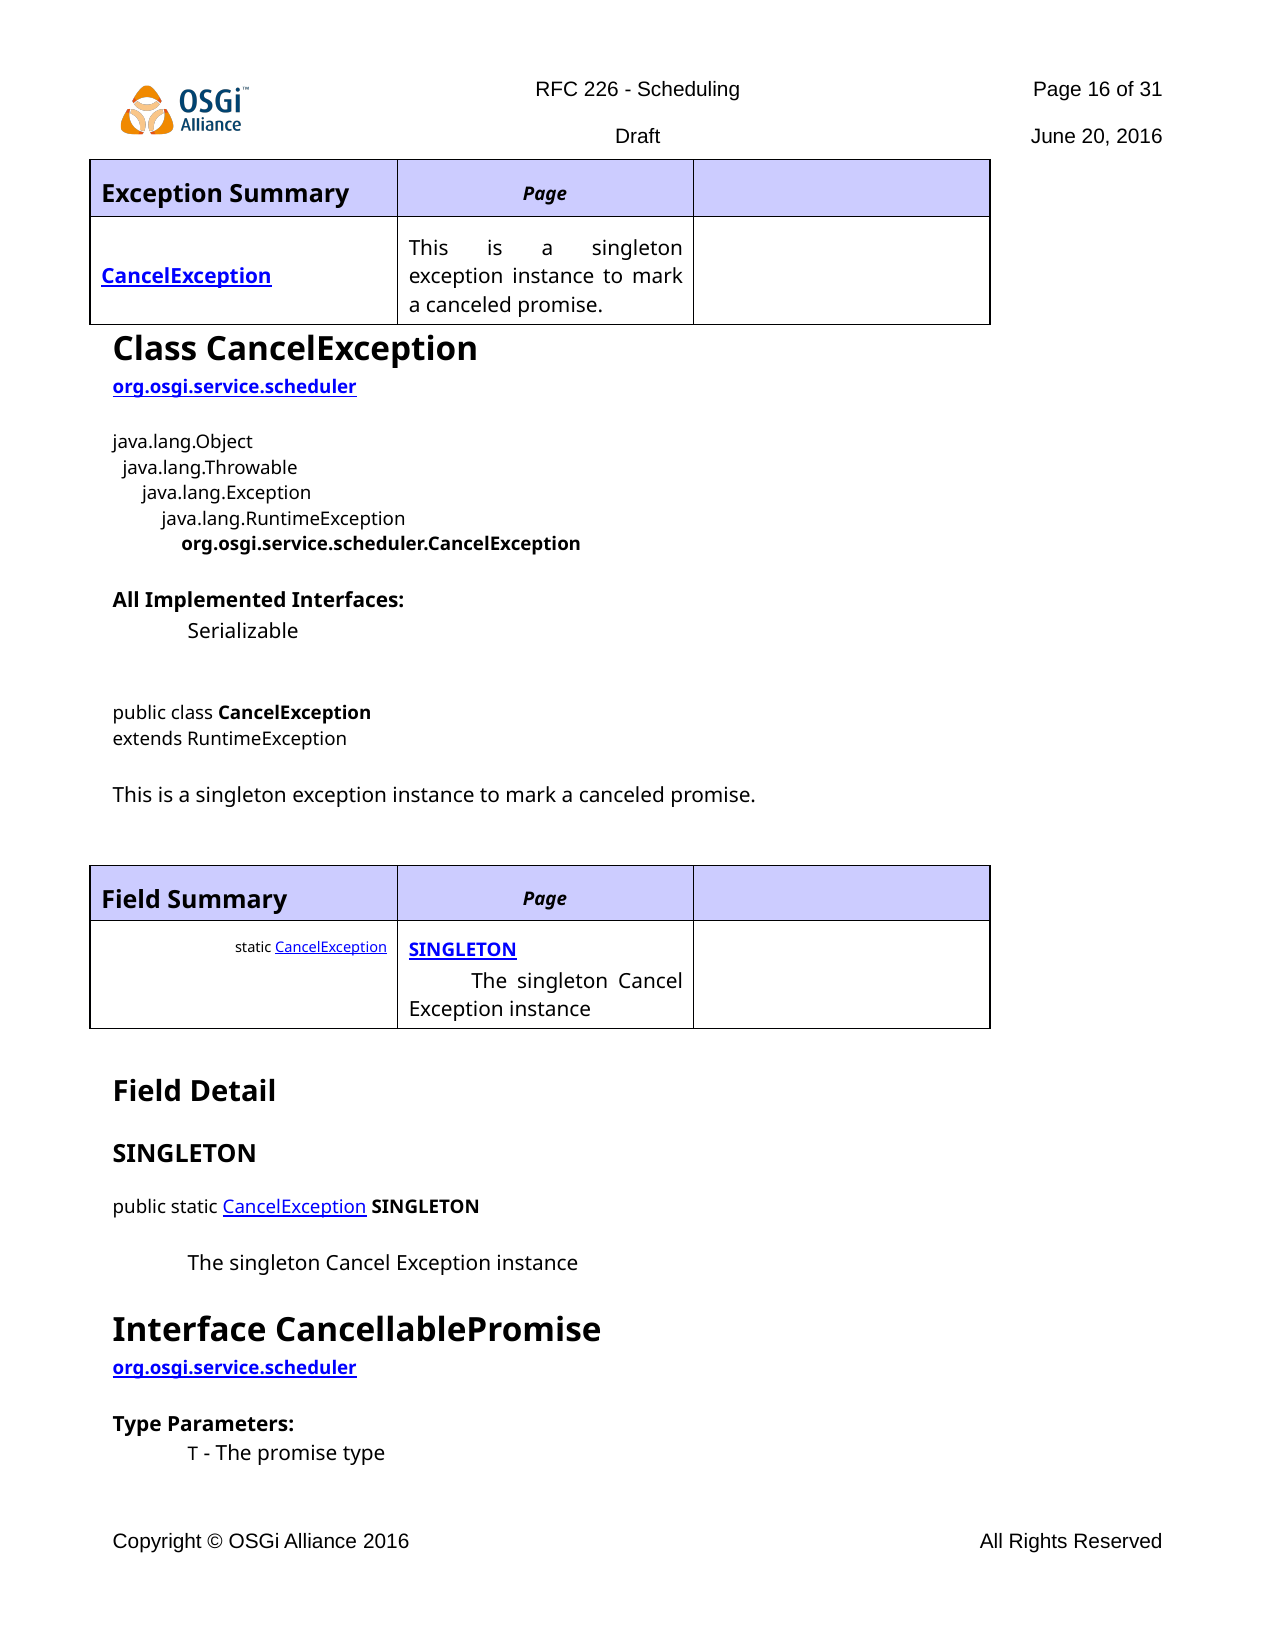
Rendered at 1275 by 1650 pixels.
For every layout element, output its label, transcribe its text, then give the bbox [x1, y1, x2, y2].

text java.lang.Object [112, 428, 1162, 454]
text The singleton Cancel Exception instance [187, 1248, 1162, 1277]
text SINGLETON [112, 1135, 1162, 1169]
text Class CancelException [112, 325, 1162, 370]
text org.osgi.service.scheduler.CancelException [112, 531, 1162, 556]
text org.osgi.service.scheduler [112, 1355, 1162, 1380]
text This is a singleton exception instance to mark a canceled promise. [112, 780, 1162, 808]
text Field Detail [112, 1070, 1162, 1110]
table_header Page [398, 866, 693, 920]
text public static CancelException SINGLETON [112, 1193, 1162, 1219]
text Interface CancellablePromise [112, 1306, 1162, 1351]
picture [113, 78, 257, 142]
table_cell [694, 217, 989, 324]
text public class CancelException [112, 700, 1162, 725]
table_header [694, 160, 989, 216]
table_header Field Summary [91, 866, 397, 920]
text All Implemented Interfaces: [112, 585, 1162, 614]
text extends RuntimeException [112, 725, 1162, 751]
table_cell This is a singleton exception instance to mark a canceled promise. [398, 217, 693, 324]
table_header [694, 866, 989, 920]
table_header Page [398, 160, 693, 216]
text org.osgi.service.scheduler [112, 374, 1162, 399]
text Type Parameters: [112, 1409, 1162, 1438]
text java.lang.Throwable [112, 454, 1162, 479]
text java.lang.RuntimeException [112, 505, 1162, 531]
text Serializable [187, 616, 1162, 644]
table_header Exception Summary [91, 160, 397, 216]
text T - The promise type [187, 1438, 1162, 1466]
text java.lang.Exception [112, 479, 1162, 505]
table_cell CancelException [91, 217, 397, 324]
table_cell static CancelException [91, 921, 397, 1028]
table_cell SINGLETON The singleton Cancel Exception instance [398, 921, 693, 1028]
table_cell [694, 921, 989, 1028]
